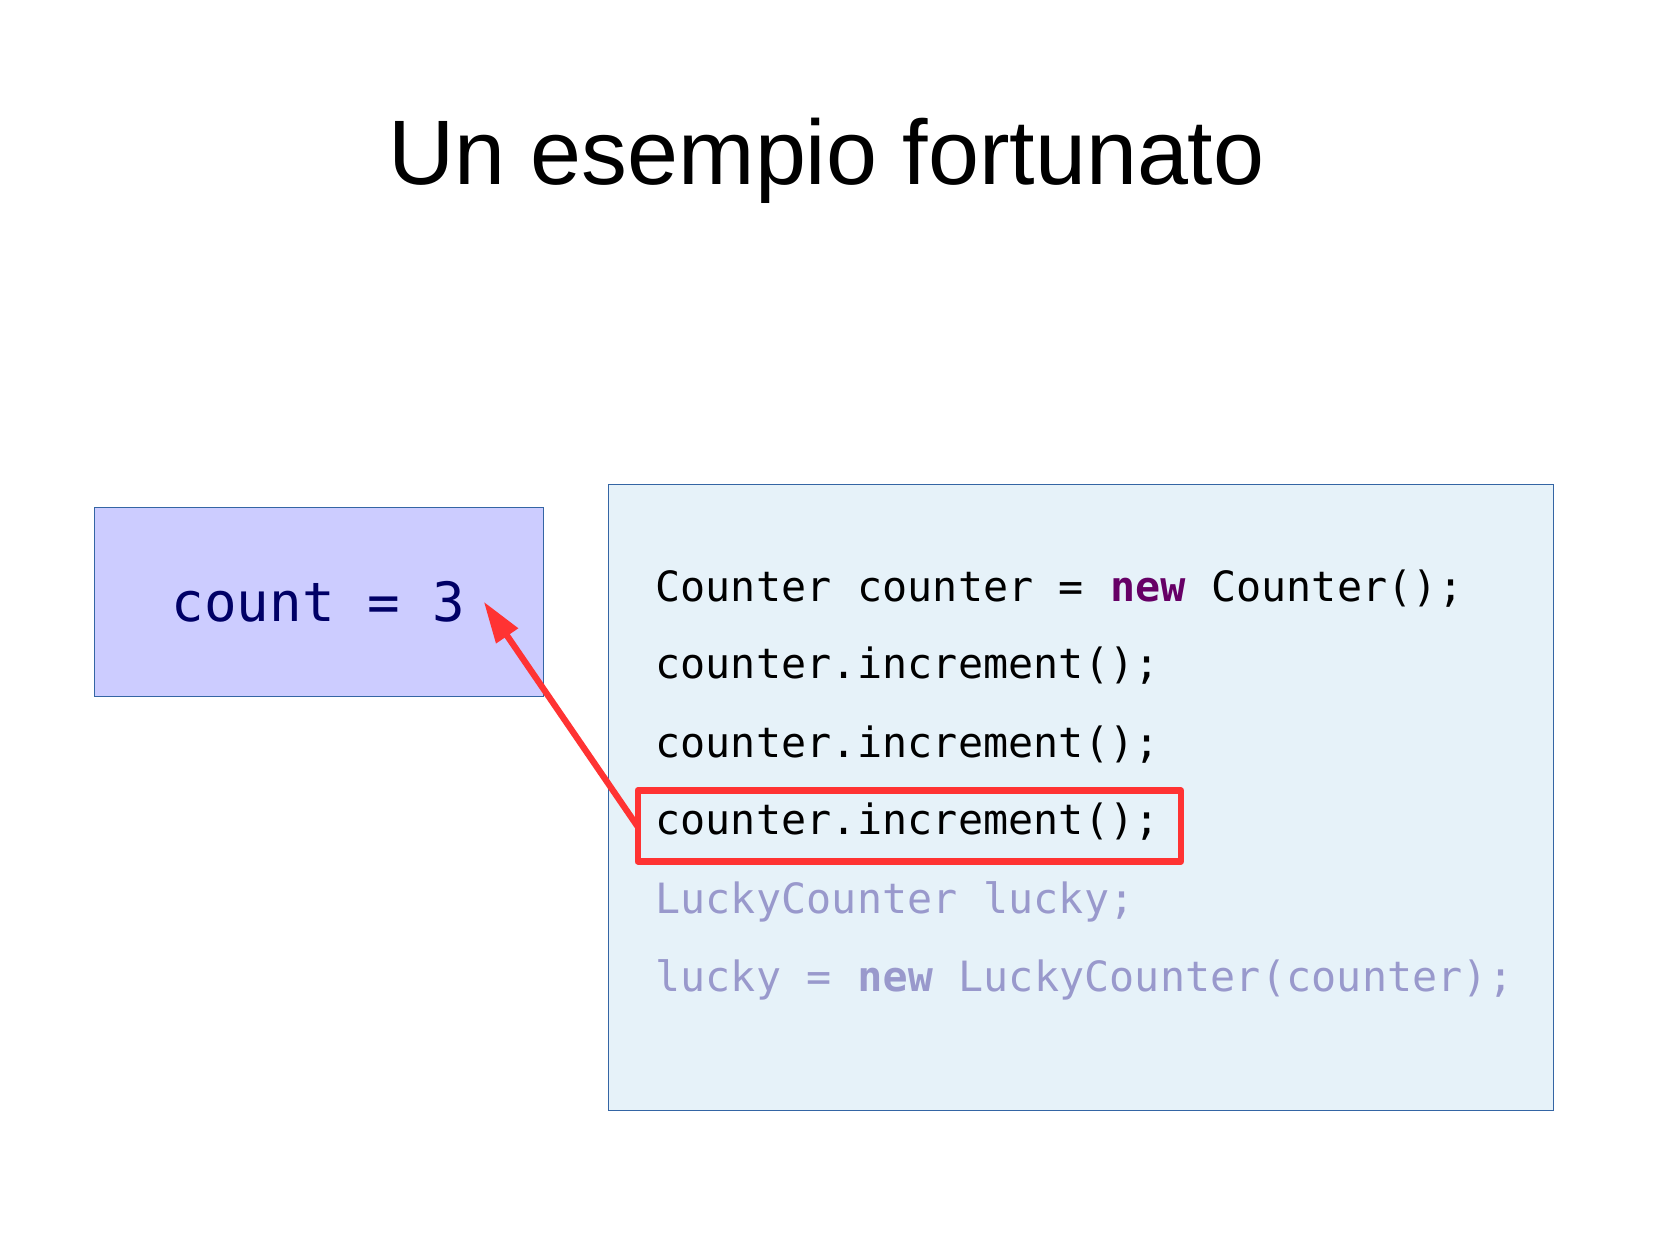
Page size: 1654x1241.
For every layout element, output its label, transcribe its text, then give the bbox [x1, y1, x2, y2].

list Counter counter = new Counter(); counter.increment(); counter.increment(); counter.increment(); LuckyCounter lucky; lucky = new LuckyCounter(counter); [641, 794, 1178, 858]
title Un esempio fortunato [82, 49, 1571, 257]
list Counter counter = new Counter(); counter.increment(); counter.increment(); counter.increment(); LuckyCounter lucky; lucky = new LuckyCounter(counter); [608, 484, 1554, 1111]
text_box count = 3 [94, 507, 544, 697]
